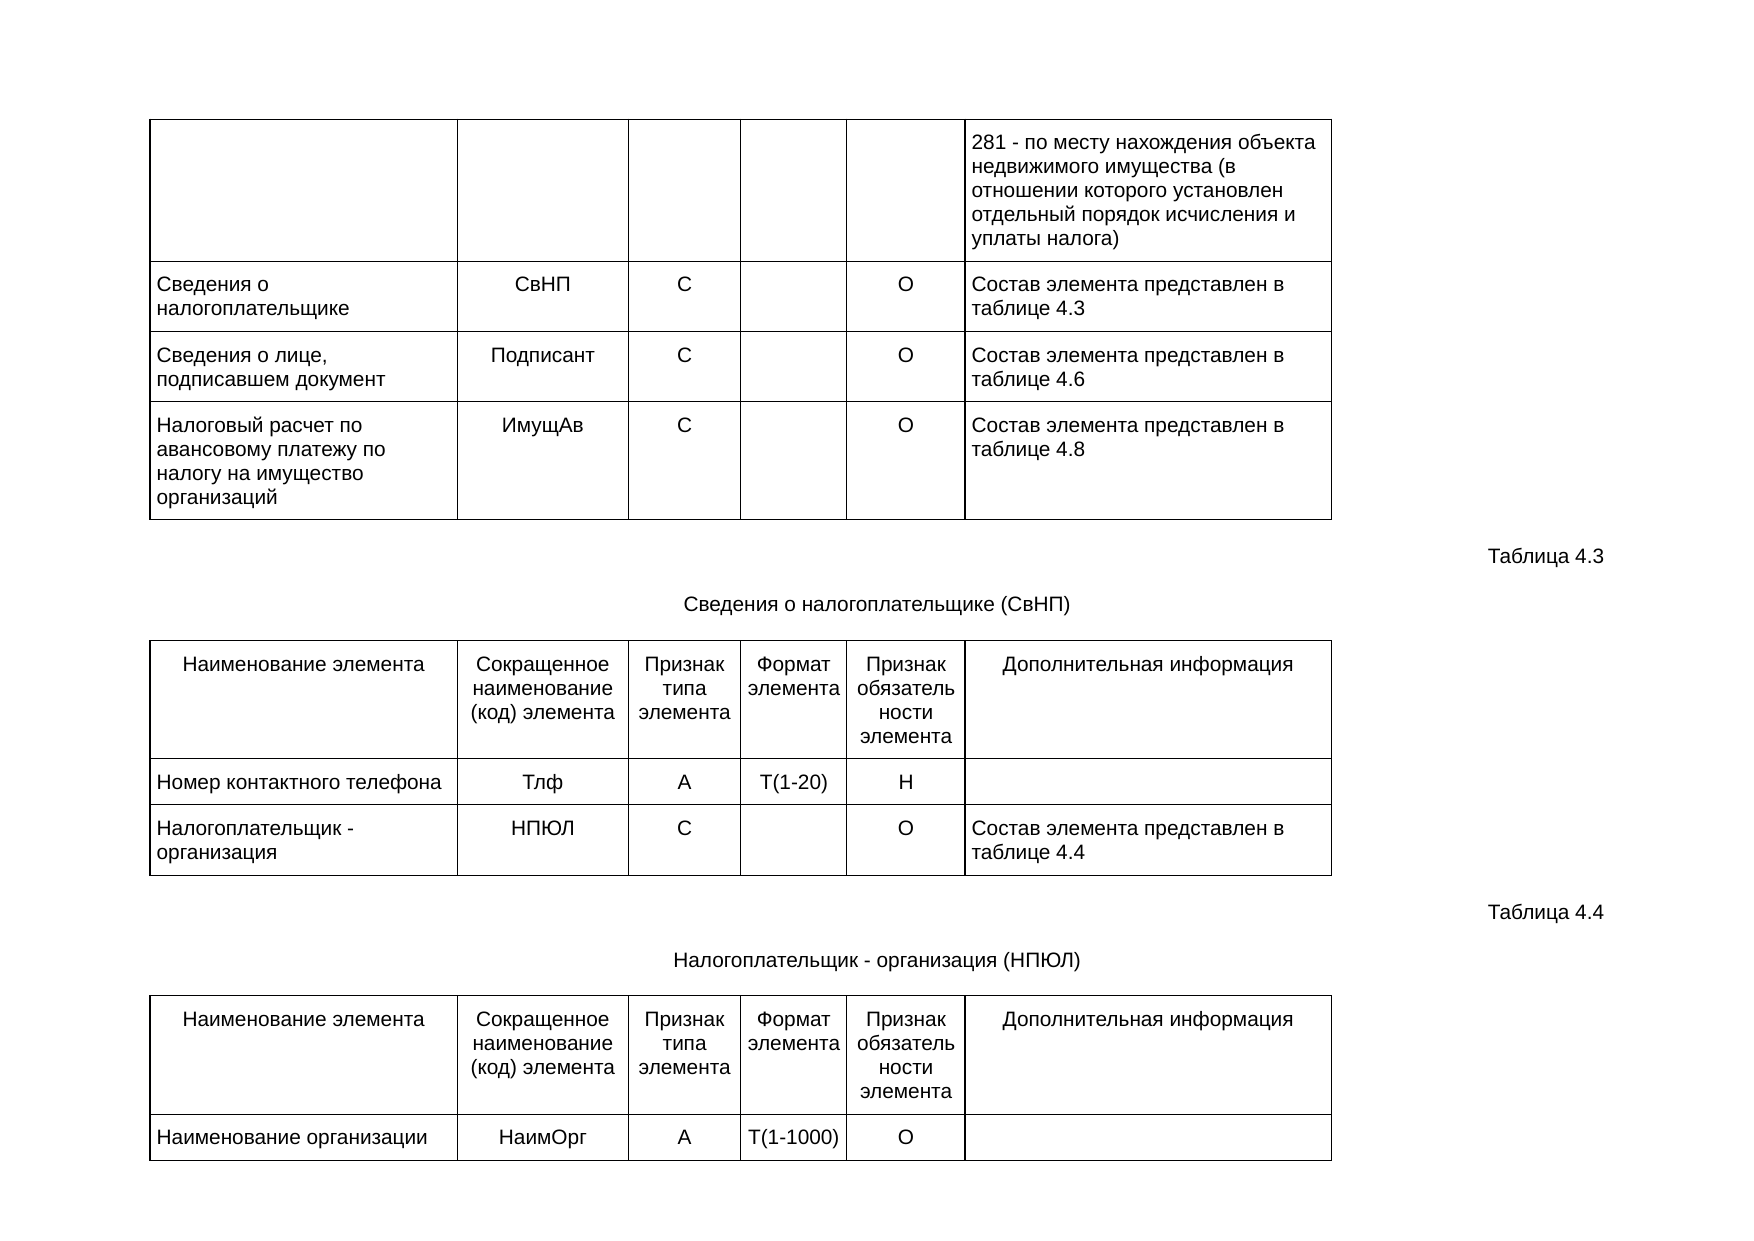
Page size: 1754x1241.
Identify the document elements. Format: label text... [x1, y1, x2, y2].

table_header Признак типа элемента [629, 996, 740, 1113]
table_cell Состав элемента представлен в таблице 4.8 [966, 402, 1331, 519]
table_cell [741, 262, 846, 331]
table_cell Н [847, 759, 964, 804]
table_cell НаимОрг [458, 1115, 628, 1160]
table_cell 281 - по месту нахождения объекта недвижимого имущества (в отношении которого установлен отдельный порядок исчисления и уплаты налога) [966, 120, 1331, 261]
table_cell T(1-1000) [741, 1115, 846, 1160]
table_cell Номер контактного телефона [151, 759, 457, 804]
table_header Сокращенное наименование (код) элемента [458, 641, 628, 758]
table_cell С [629, 262, 740, 331]
table_cell [741, 805, 846, 874]
table_cell Налогоплательщик - организация [151, 805, 457, 874]
table_cell Сведения о налогоплательщике [151, 262, 457, 331]
table_cell С [629, 402, 740, 519]
table_cell А [629, 1115, 740, 1160]
subtitle Таблица 4.3 [150, 544, 1604, 568]
table_cell T(1-20) [741, 759, 846, 804]
table_header Признак типа элемента [629, 641, 740, 758]
table_cell О [847, 1115, 964, 1160]
table_header Признак обязательности элемента [847, 996, 964, 1113]
table_cell [151, 120, 457, 261]
table_header Дополнительная информация [966, 641, 1331, 758]
table_cell [847, 120, 964, 261]
table_cell О [847, 332, 964, 401]
table_cell С [629, 805, 740, 874]
table_cell Состав элемента представлен в таблице 4.6 [966, 332, 1331, 401]
text Сведения о налогоплательщике (СвНП) [150, 592, 1604, 616]
table_cell Состав элемента представлен в таблице 4.3 [966, 262, 1331, 331]
table_cell [966, 759, 1331, 804]
table_cell [458, 120, 628, 261]
table_cell Сведения о лице, подписавшем документ [151, 332, 457, 401]
table_cell О [847, 402, 964, 519]
table_cell А [629, 759, 740, 804]
table_header Формат элемента [741, 641, 846, 758]
table_header Наименование элемента [151, 641, 457, 758]
subtitle Таблица 4.4 [150, 899, 1604, 923]
table_cell Тлф [458, 759, 628, 804]
table_header Сокращенное наименование (код) элемента [458, 996, 628, 1113]
text Налогоплательщик - организация (НПЮЛ) [150, 947, 1604, 971]
table_cell Состав элемента представлен в таблице 4.4 [966, 805, 1331, 874]
table_cell ИмущАв [458, 402, 628, 519]
table_cell [629, 120, 740, 261]
table_cell НПЮЛ [458, 805, 628, 874]
table_cell Налоговый расчет по авансовому платежу по налогу на имущество организаций [151, 402, 457, 519]
table_cell О [847, 805, 964, 874]
table_cell СвНП [458, 262, 628, 331]
table_cell С [629, 332, 740, 401]
table_header Наименование элемента [151, 996, 457, 1113]
table_header Формат элемента [741, 996, 846, 1113]
table_cell [966, 1115, 1331, 1160]
table_header Признак обязательности элемента [847, 641, 964, 758]
table_cell [741, 402, 846, 519]
table_cell [741, 120, 846, 261]
table_cell Подписант [458, 332, 628, 401]
table_header Дополнительная информация [966, 996, 1331, 1113]
table_cell Наименование организации [151, 1115, 457, 1160]
table_cell О [847, 262, 964, 331]
table_cell [741, 332, 846, 401]
